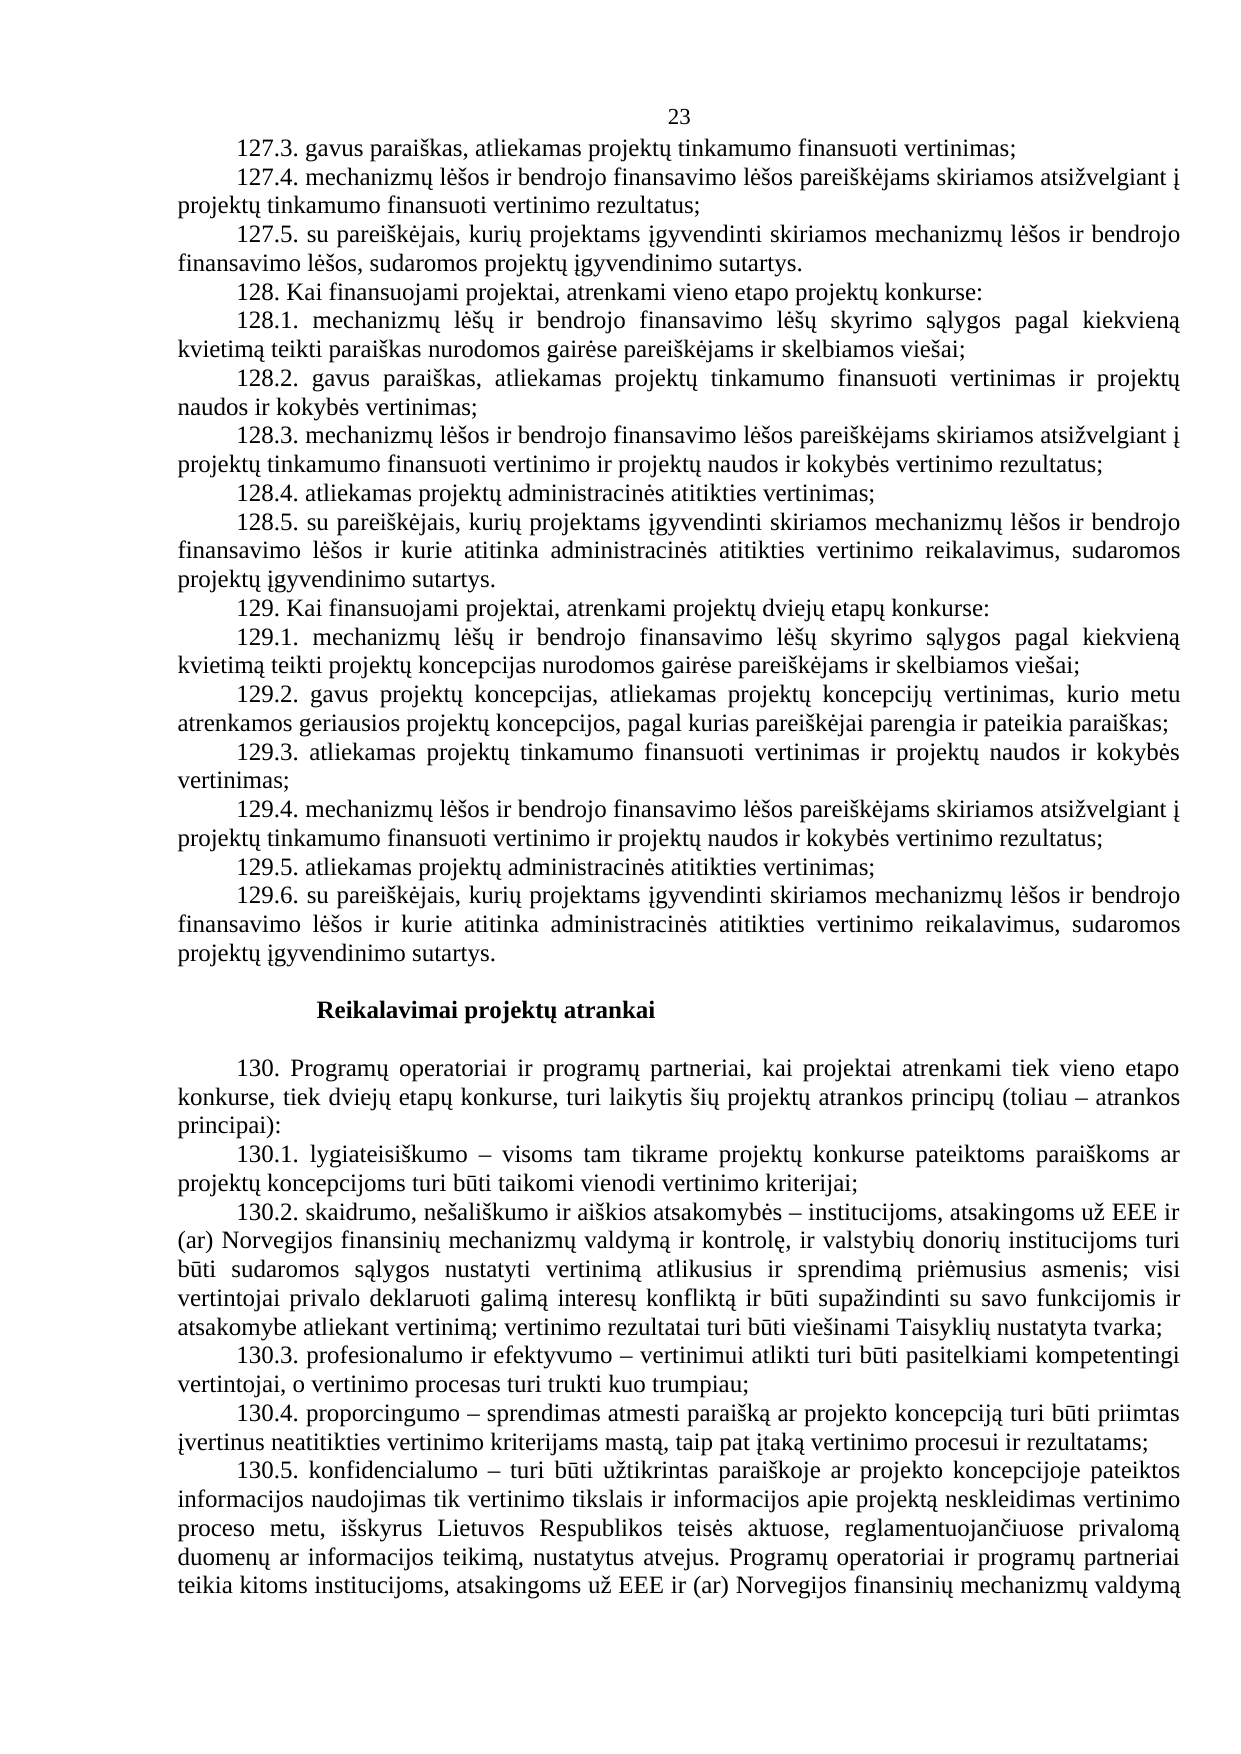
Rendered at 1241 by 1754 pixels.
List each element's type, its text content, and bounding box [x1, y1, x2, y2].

text 129. Kai finansuojami projektai, atrenkami projektų dviejų etapų konkurse: [177, 593, 1181, 622]
text 130. Programų operatoriai ir programų partneriai, kai projektai atrenkami tiek vieno etapo konkurse, tiek dviejų etapų konkurse, turi laikytis šių projektų atrankos principų (toliau – atrankos principai): [177, 1053, 1181, 1139]
text 127.4. mechanizmų lėšos ir bendrojo finansavimo lėšos pareiškėjams skiriamos atsižvelgiant į projektų tinkamumo finansuoti vertinimo rezultatus; [177, 162, 1181, 219]
text 129.6. su pareiškėjais, kurių projektams įgyvendinti skiriamos mechanizmų lėšos ir bendrojo finansavimo lėšos ir kurie atitinka administracinės atitikties vertinimo reikalavimus, sudaromos projektų įgyvendinimo sutartys. [177, 880, 1181, 967]
text 128. Kai finansuojami projektai, atrenkami vieno etapo projektų konkurse: [177, 277, 1181, 305]
text 130.5. konfidencialumo – turi būti užtikrintas paraiškoje ar projekto koncepcijoje pateiktos informacijos naudojimas tik vertinimo tikslais ir informacijos apie projektą neskleidimas vertinimo proceso metu, išskyrus Lietuvos Respublikos teisės aktuose, reglamentuojančiuose privalomą duomenų ar informacijos teikimą, nustatytus atvejus. Programų operatoriai ir programų partneriai teikia kitoms institucijoms, atsakingoms už EEE ir (ar) Norvegijos finansinių mechanizmų valdymą [177, 1455, 1181, 1599]
text 130.4. proporcingumo – sprendimas atmesti paraišką ar projekto koncepciją turi būti priimtas įvertinus neatitikties vertinimo kriterijams mastą, taip pat įtaką vertinimo procesui ir rezultatams; [177, 1398, 1181, 1455]
text 130.1. lygiateisiškumo – visoms tam tikrame projektų konkurse pateiktoms paraiškoms ar projektų koncepcijoms turi būti taikomi vienodi vertinimo kriterijai; [177, 1139, 1181, 1197]
text 127.3. gavus paraiškas, atliekamas projektų tinkamumo finansuoti vertinimas; [177, 133, 1181, 162]
text 128.4. atliekamas projektų administracinės atitikties vertinimas; [177, 478, 1181, 507]
text 130.3. profesionalumo ir efektyvumo – vertinimui atlikti turi būti pasitelkiami kompetentingi vertintojai, o vertinimo procesas turi trukti kuo trumpiau; [177, 1340, 1181, 1398]
text Reikalavimai projektų atrankai [177, 995, 1181, 1024]
text 127.5. su pareiškėjais, kurių projektams įgyvendinti skiriamos mechanizmų lėšos ir bendrojo finansavimo lėšos, sudaromos projektų įgyvendinimo sutartys. [177, 219, 1181, 277]
text 129.4. mechanizmų lėšos ir bendrojo finansavimo lėšos pareiškėjams skiriamos atsižvelgiant į projektų tinkamumo finansuoti vertinimo ir projektų naudos ir kokybės vertinimo rezultatus; [177, 794, 1181, 852]
text 129.1. mechanizmų lėšų ir bendrojo finansavimo lėšų skyrimo sąlygos pagal kiekvieną kvietimą teikti projektų koncepcijas nurodomos gairėse pareiškėjams ir skelbiamos viešai; [177, 622, 1181, 679]
text 130.2. skaidrumo, nešališkumo ir aiškios atsakomybės – institucijoms, atsakingoms už EEE ir (ar) Norvegijos finansinių mechanizmų valdymą ir kontrolę, ir valstybių donorių institucijoms turi būti sudaromos sąlygos nustatyti vertinimą atlikusius ir sprendimą priėmusius asmenis; visi vertintojai privalo deklaruoti galimą interesų konfliktą ir būti supažindinti su savo funkcijomis ir atsakomybe atliekant vertinimą; vertinimo rezultatai turi būti viešinami Taisyklių nustatyta tvarka; [177, 1197, 1181, 1340]
text 128.1. mechanizmų lėšų ir bendrojo finansavimo lėšų skyrimo sąlygos pagal kiekvieną kvietimą teikti paraiškas nurodomos gairėse pareiškėjams ir skelbiamos viešai; [177, 305, 1181, 363]
text 128.3. mechanizmų lėšos ir bendrojo finansavimo lėšos pareiškėjams skiriamos atsižvelgiant į projektų tinkamumo finansuoti vertinimo ir projektų naudos ir kokybės vertinimo rezultatus; [177, 420, 1181, 478]
text 129.5. atliekamas projektų administracinės atitikties vertinimas; [177, 852, 1181, 880]
text 128.2. gavus paraiškas, atliekamas projektų tinkamumo finansuoti vertinimas ir projektų naudos ir kokybės vertinimas; [177, 363, 1181, 420]
text 129.2. gavus projektų koncepcijas, atliekamas projektų koncepcijų vertinimas, kurio metu atrenkamos geriausios projektų koncepcijos, pagal kurias pareiškėjai parengia ir pateikia paraiškas; [177, 679, 1181, 737]
text 128.5. su pareiškėjais, kurių projektams įgyvendinti skiriamos mechanizmų lėšos ir bendrojo finansavimo lėšos ir kurie atitinka administracinės atitikties vertinimo reikalavimus, sudaromos projektų įgyvendinimo sutartys. [177, 507, 1181, 593]
text 129.3. atliekamas projektų tinkamumo finansuoti vertinimas ir projektų naudos ir kokybės vertinimas; [177, 737, 1181, 794]
